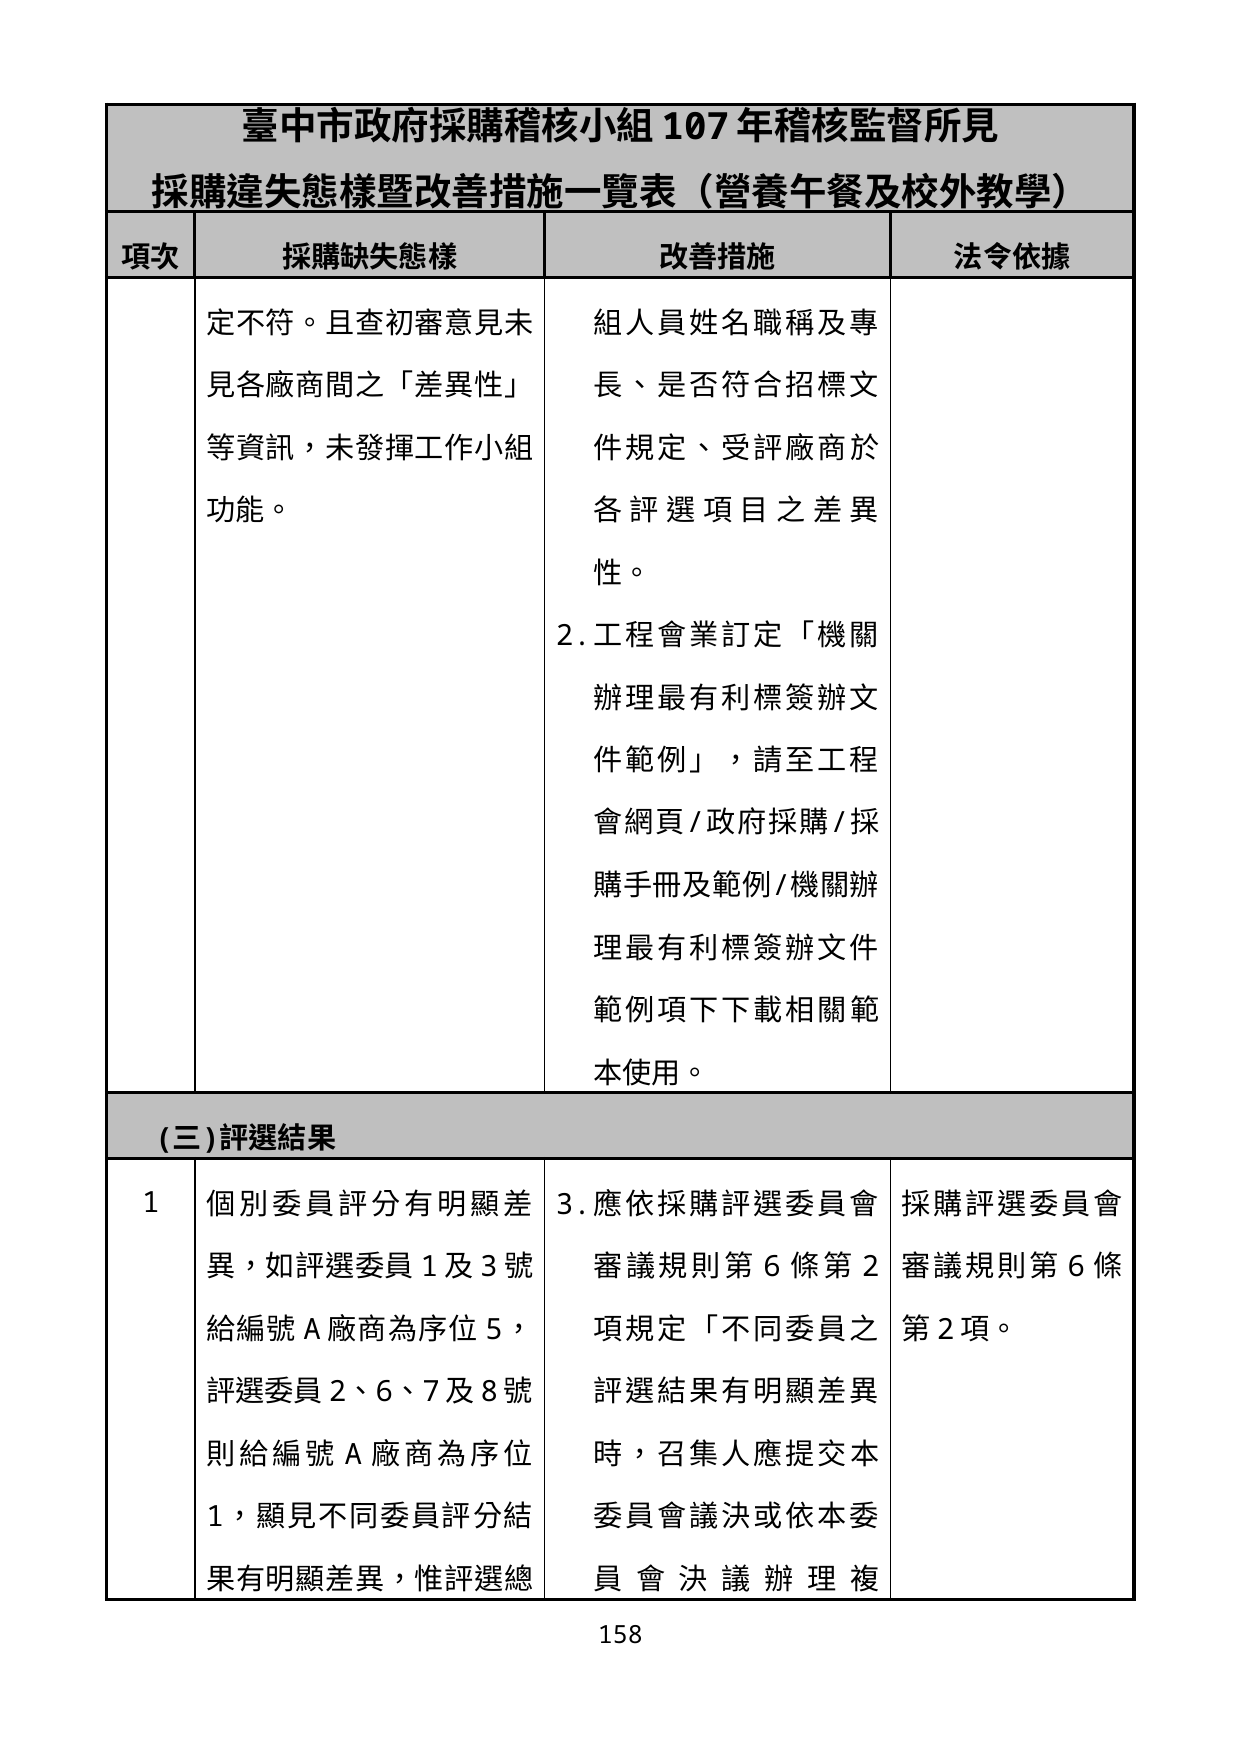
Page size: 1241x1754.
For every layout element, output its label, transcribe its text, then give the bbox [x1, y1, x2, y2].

table_cell 1 [108, 1160, 194, 1597]
table_cell [108, 279, 194, 1091]
table_cell (三)評選結果 [108, 1094, 1132, 1157]
table_cell 應依採購評選委員會審議規則第6條第2項規定「不同委員之評選結果有明顯差異時，召集人應提交本委員會議決或依本委員會決議辦理複 [545, 1160, 890, 1597]
table_cell 採購缺失態樣 [196, 213, 543, 276]
table_cell 定不符。且查初審意見未見各廠商間之「差異性」等資訊，未發揮工作小組功能。 [196, 279, 544, 1091]
table_cell 項次 [108, 213, 193, 276]
table_cell 個別委員評分有明顯差異，如評選委員1及3號給編號A廠商為序位5，評選委員2、6、7及8號則給編號A廠商為序位1，顯見不同委員評分結果有明顯差異，惟評選總 [196, 1160, 544, 1597]
table_cell 法令依據 [892, 213, 1132, 276]
table_cell 組人員姓名職稱及專長、是否符合招標文件規定、受評廠商於各評選項目之差異性。 工程會業訂定「機關辦理最有利標簽辦文件範例」，請至工程會網頁/政府採購/採購手冊及範例/機關辦理最有利標簽辦文件範例項下下載相關範本使用。 [545, 279, 890, 1091]
table_cell [891, 279, 1132, 1091]
table_cell 採購評選委員會審議規則第6條第2項。 [891, 1160, 1132, 1597]
table_cell 改善措施 [546, 213, 889, 276]
table_header 臺中市政府採購稽核小組107年稽核監督所見 採購違失態樣暨改善措施一覽表（營養午餐及校外教學） [108, 106, 1132, 210]
